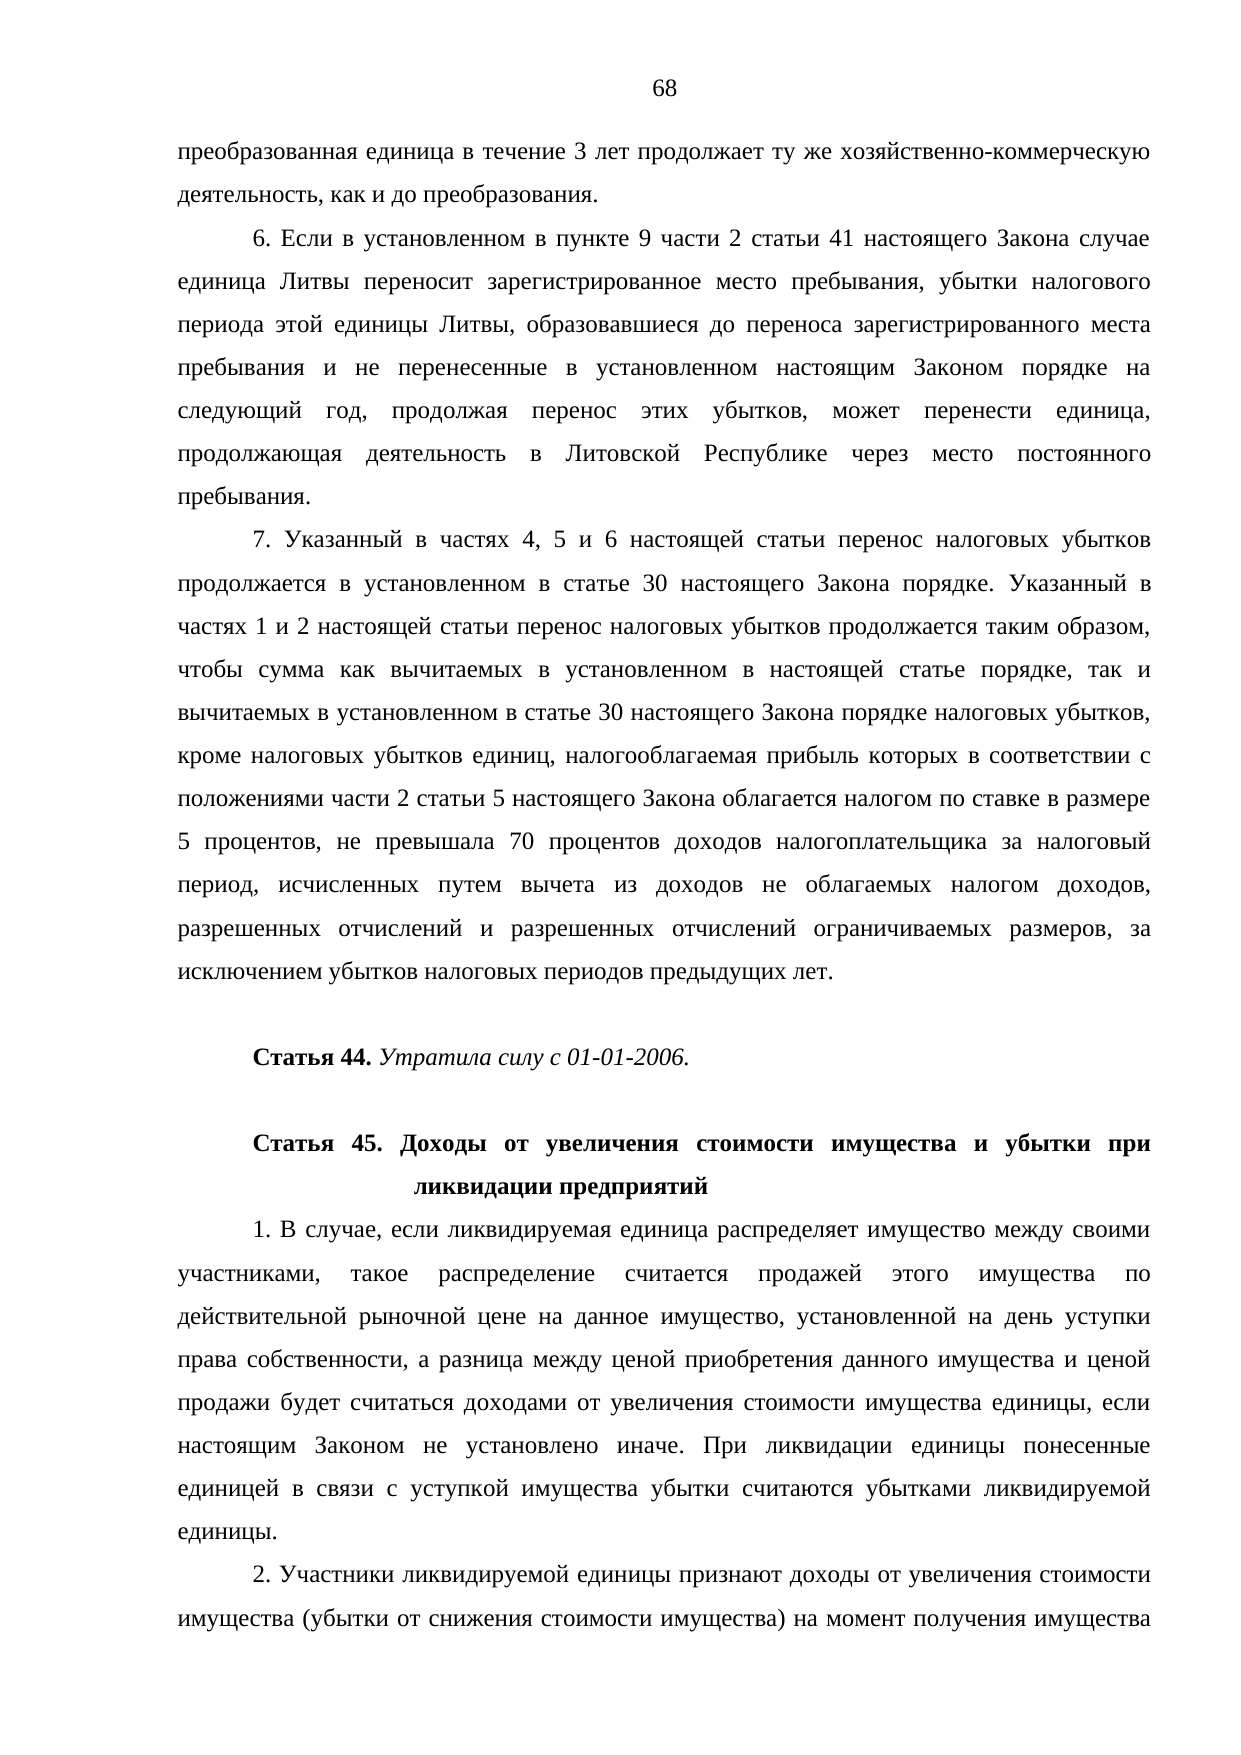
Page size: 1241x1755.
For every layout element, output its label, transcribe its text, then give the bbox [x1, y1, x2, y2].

text преобразованная единица в течение 3 лет продолжает ту же хозяйственно-коммерческую деятельность, как и до преобразования. [177, 136, 1152, 208]
text Статья 44. Утратила силу с 01-01-2006. [177, 1042, 1152, 1071]
text Статья 45. Доходы от увеличения стоимости имущества и убытки при ликвидации предприятий [252, 1128, 1152, 1200]
text 6. Если в установленном в пункте 9 части 2 статьи 41 настоящего Закона случае единица Литвы переносит зарегистрированное место пребывания, убытки налогового периода этой единицы Литвы, образовавшиеся до переноса зарегистрированного места пребывания и не перенесенные в установленном настоящим Законом порядке на следующий год, продолжая перенос этих убытков, может перенести единица, продолжающая деятельность в Литовской Республике через место постоянного пребывания. [177, 223, 1152, 510]
text 1. В случае, если ликвидируемая единица распределяет имущество между своими участниками, такое распределение считается продажей этого имущества по действительной рыночной цене на данное имущество, установленной на день уступки права собственности, а разница между ценой приобретения данного имущества и ценой продажи будет считаться доходами от увеличения стоимости имущества единицы, если настоящим Законом не установлено иначе. При ликвидации единицы понесенные единицей в связи с уступкой имущества убытки считаются убытками ликвидируемой единицы. [177, 1214, 1152, 1545]
text 7. Указанный в частях 4, 5 и 6 настоящей статьи перенос налоговых убытков продолжается в установленном в статье 30 настоящего Закона порядке. Указанный в частях 1 и 2 настоящей статьи перенос налоговых убытков продолжается таким образом, чтобы сумма как вычитаемых в установленном в настоящей статье порядке, так и вычитаемых в установленном в статье 30 настоящего Закона порядке налоговых убытков, кроме налоговых убытков единиц, налогооблагаемая прибыль которых в соответствии с положениями части 2 статьи 5 настоящего Закона облагается налогом по ставке в размере 5 процентов, не превышала 70 процентов доходов налогоплательщика за налоговый период, исчисленных путем вычета из доходов не облагаемых налогом доходов, разрешенных отчислений и разрешенных отчислений ограничиваемых размеров, за исключением убытков налоговых периодов предыдущих лет. [177, 524, 1152, 984]
text 2. Участники ликвидируемой единицы признают доходы от увеличения стоимости имущества (убытки от снижения стоимости имущества) на момент получения имущества [177, 1559, 1152, 1631]
